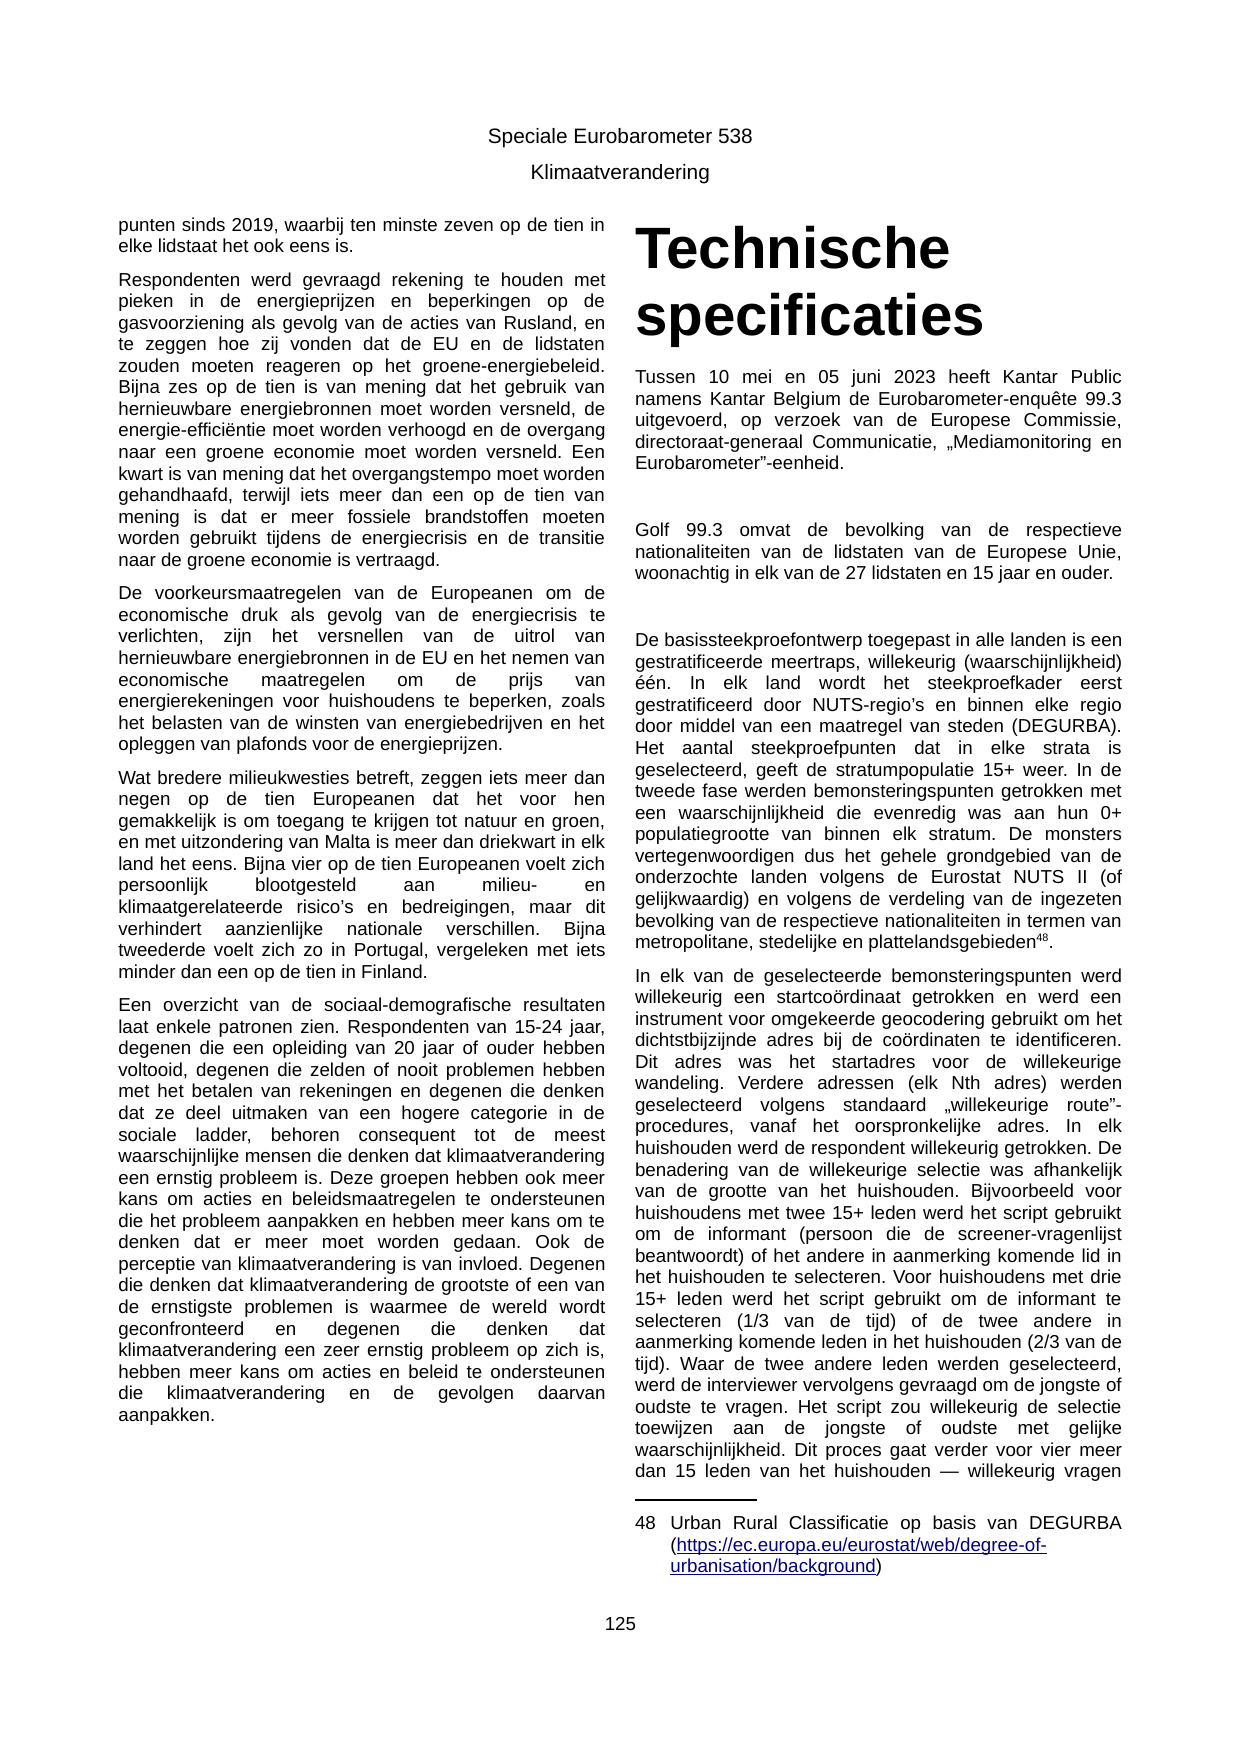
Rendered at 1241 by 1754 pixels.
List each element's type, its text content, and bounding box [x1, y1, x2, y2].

text In elk van de geselecteerde bemonsteringspunten werd willekeurig een startcoördinaat getrokken en werd een instrument voor omgekeerde geocodering gebruikt om het dichtstbijzijnde adres bij de coördinaten te identificeren. Dit adres was het startadres voor de willekeurige wandeling. Verdere adressen (elk Nth adres) werden geselecteerd volgens standaard „willekeurige route”-procedures, vanaf het oorspronkelijke adres. In elk huishouden werd de respondent willekeurig getrokken. De benadering van de willekeurige selectie was afhankelijk van de grootte van het huishouden. Bijvoorbeeld voor huishoudens met twee 15+ leden werd het script gebruikt om de informant (persoon die de screener-vragenlijst beantwoordt) of het andere in aanmerking komende lid in het huishouden te selecteren. Voor huishoudens met drie 15+ leden werd het script gebruikt om de informant te selecteren (1/3 van de tijd) of de twee andere in aanmerking komende leden in het huishouden (2/3 van de tijd). Waar de twee andere leden werden geselecteerd, werd de interviewer vervolgens gevraagd om de jongste of oudste te vragen. Het script zou willekeurig de selectie toewijzen aan de jongste of oudste met gelijke waarschijnlijkheid. Dit proces gaat verder voor vier meer dan 15 leden van het huishouden — willekeurig vragen [635, 964, 1122, 1482]
text De basissteekproefontwerp toegepast in alle landen is een gestratificeerde meertraps, willekeurig (waarschijnlijkheid) één. In elk land wordt het steekproefkader eerst gestratificeerd door NUTS-regio’s en binnen elke regio door middel van een maatregel van steden (DEGURBA). Het aantal steekproefpunten dat in elke strata is geselecteerd, geeft de stratumpopulatie 15+ weer. In de tweede fase werden bemonsteringspunten getrokken met een waarschijnlijkheid die evenredig was aan hun 0+ populatiegrootte van binnen elk stratum. De monsters vertegenwoordigen dus het gehele grondgebied van de onderzochte landen volgens de Eurostat NUTS II (of gelijkwaardig) en volgens de verdeling van de ingezeten bevolking van de respectieve nationaliteiten in termen van metropolitane, stedelijke en plattelandsgebieden. [635, 629, 1122, 952]
text Een overzicht van de sociaal-demografische resultaten laat enkele patronen zien. Respondenten van 15-24 jaar, degenen die een opleiding van 20 jaar of ouder hebben voltooid, degenen die zelden of nooit problemen hebben met het betalen van rekeningen en degenen die denken dat ze deel uitmaken van een hogere categorie in de sociale ladder, behoren consequent tot de meest waarschijnlijke mensen die denken dat klimaatverandering een ernstig probleem is. Deze groepen hebben ook meer kans om acties en beleidsmaatregelen te ondersteunen die het probleem aanpakken en hebben meer kans om te denken dat er meer moet worden gedaan. Ook de perceptie van klimaatverandering is van invloed. Degenen die denken dat klimaatverandering de grootste of een van de ernstigste problemen is waarmee de wereld wordt geconfronteerd en degenen die denken dat klimaatverandering een zeer ernstig probleem op zich is, hebben meer kans om acties en beleid te ondersteunen die klimaatverandering en de gevolgen daarvan aanpakken. [118, 994, 605, 1425]
subtitle Technische specificaties [635, 213, 1122, 347]
text Tussen 10 mei en 05 juni 2023 heeft Kantar Public namens Kantar Belgium de Eurobarometer-enquête 99.3 uitgevoerd, op verzoek van de Europese Commissie, directoraat-generaal Communicatie, „Mediamonitoring en Eurobarometer”-eenheid. [635, 366, 1122, 474]
text De voorkeursmaatregelen van de Europeanen om de economische druk als gevolg van de energiecrisis te verlichten, zijn het versnellen van de uitrol van hernieuwbare energiebronnen in de EU en het nemen van economische maatregelen om de prijs van energierekeningen voor huishoudens te beperken, zoals het belasten van de winsten van energiebedrijven en het opleggen van plafonds voor de energieprijzen. [118, 582, 605, 754]
text Golf 99.3 omvat de bevolking van de respectieve nationaliteiten van de lidstaten van de Europese Unie, woonachtig in elk van de 27 lidstaten en 15 jaar en ouder. [635, 519, 1122, 584]
text punten sinds 2019, waarbij ten minste zeven op de tien in elke lidstaat het ook eens is. [118, 213, 605, 256]
text Respondenten werd gevraagd rekening te houden met pieken in de energieprijzen en beperkingen op de gasvoorziening als gevolg van de acties van Rusland, en te zeggen hoe zij vonden dat de EU en de lidstaten zouden moeten reageren op het groene-energiebeleid. Bijna zes op de tien is van mening dat het gebruik van hernieuwbare energiebronnen moet worden versneld, de energie-efficiëntie moet worden verhoogd en de overgang naar een groene economie moet worden versneld. Een kwart is van mening dat het overgangstempo moet worden gehandhaafd, terwijl iets meer dan een op de tien van mening is dat er meer fossiele brandstoffen moeten worden gebruikt tijdens de energiecrisis en de transitie naar de groene economie is vertraagd. [118, 268, 605, 570]
text Urban Rural Classificatie op basis van DEGURBA (https://ec.europa.eu/eurostat/web/degree-of-urbanisation/background) [635, 1512, 1122, 1577]
text Wat bredere milieukwesties betreft, zeggen iets meer dan negen op de tien Europeanen dat het voor hen gemakkelijk is om toegang te krijgen tot natuur en groen, en met uitzondering van Malta is meer dan driekwart in elk land het eens. Bijna vier op de tien Europeanen voelt zich persoonlijk blootgesteld aan milieu- en klimaatgerelateerde risico’s en bedreigingen, maar dit verhindert aanzienlijke nationale verschillen. Bijna tweederde voelt zich zo in Portugal, vergeleken met iets minder dan een op de tien in Finland. [118, 766, 605, 982]
